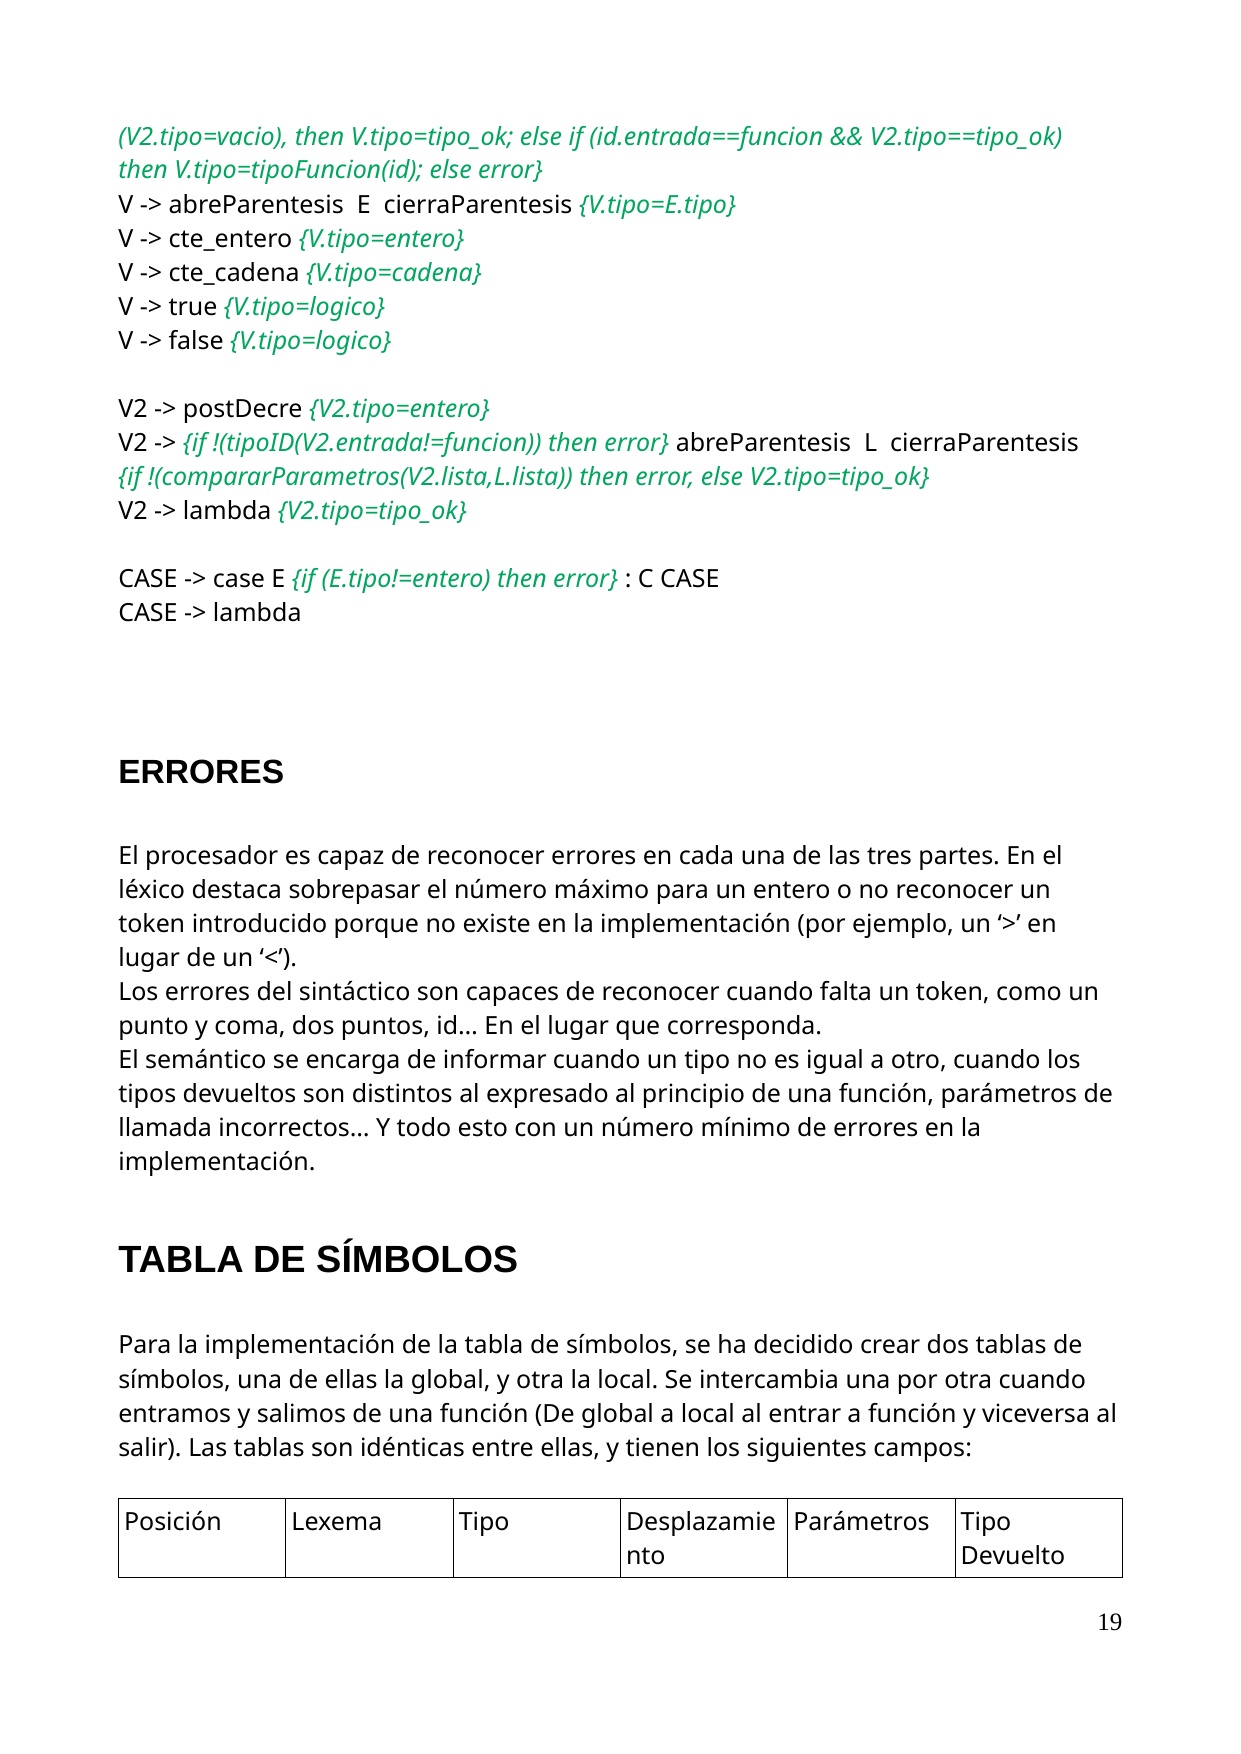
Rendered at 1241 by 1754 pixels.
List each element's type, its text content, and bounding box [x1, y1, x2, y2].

text V2 -> postDecre {V2.tipo=entero} [118, 391, 1122, 425]
text El semántico se encarga de informar cuando un tipo no es igual a otro, cuando los tipos devueltos son distintos al expresado al principio de una función, parámetros de llamada incorrectos… Y todo esto con un número mínimo de errores en la implementación. [118, 1042, 1122, 1178]
table_header Posición [119, 1499, 285, 1577]
text Para la implementación de la tabla de símbolos, se ha decidido crear dos tablas de símbolos, una de ellas la global, y otra la local. Se intercambia una por otra cuando entramos y salimos de una función (De global a local al entrar a función y viceversa al salir). Las tablas son idénticas entre ellas, y tienen los siguientes campos: [118, 1327, 1122, 1463]
table_header Tipo Devuelto [956, 1499, 1122, 1577]
text V -> cte_cadena {V.tipo=cadena} [118, 254, 1122, 288]
table_header Lexema [286, 1499, 453, 1577]
text V -> false {V.tipo=logico} [118, 322, 1122, 357]
text CASE -> lambda [118, 595, 1122, 629]
text CASE -> case E {if (E.tipo!=entero) then error} : C CASE [118, 561, 1122, 595]
table_header Tipo [454, 1499, 620, 1577]
text El procesador es capaz de reconocer errores en cada una de las tres partes. En el léxico destaca sobrepasar el número máximo para un entero o no reconocer un token introducido porque no existe en la implementación (por ejemplo, un ‘>’ en lugar de un ‘<’). [118, 837, 1122, 973]
table_header Parámetros [788, 1499, 955, 1577]
text V2 -> {if !(tipoID(V2.entrada!=funcion)) then error} abreParentesis L cierraParentesis {if !(compararParametros(V2.lista,L.lista)) then error, else V2.tipo=tipo_ok} [118, 425, 1122, 493]
text Los errores del sintáctico son capaces de reconocer cuando falta un token, como un punto y coma, dos puntos, id… En el lugar que corresponda. [118, 973, 1122, 1042]
subtitle TABLA DE SÍMBOLOS [118, 1237, 1122, 1281]
text V -> true {V.tipo=logico} [118, 288, 1122, 322]
text V2 -> lambda {V2.tipo=tipo_ok} [118, 493, 1122, 527]
text (V2.tipo=vacio), then V.tipo=tipo_ok; else if (id.entrada==funcion && V2.tipo==tipo_ok) then V.tipo=tipoFuncion(id); else error} [118, 118, 1122, 186]
text V -> abreParentesis E cierraParentesis {V.tipo=E.tipo} [118, 186, 1122, 220]
subtitle ERRORES [118, 752, 1122, 791]
text V -> cte_entero {V.tipo=entero} [118, 220, 1122, 254]
table_header Desplazamiento [621, 1499, 787, 1577]
